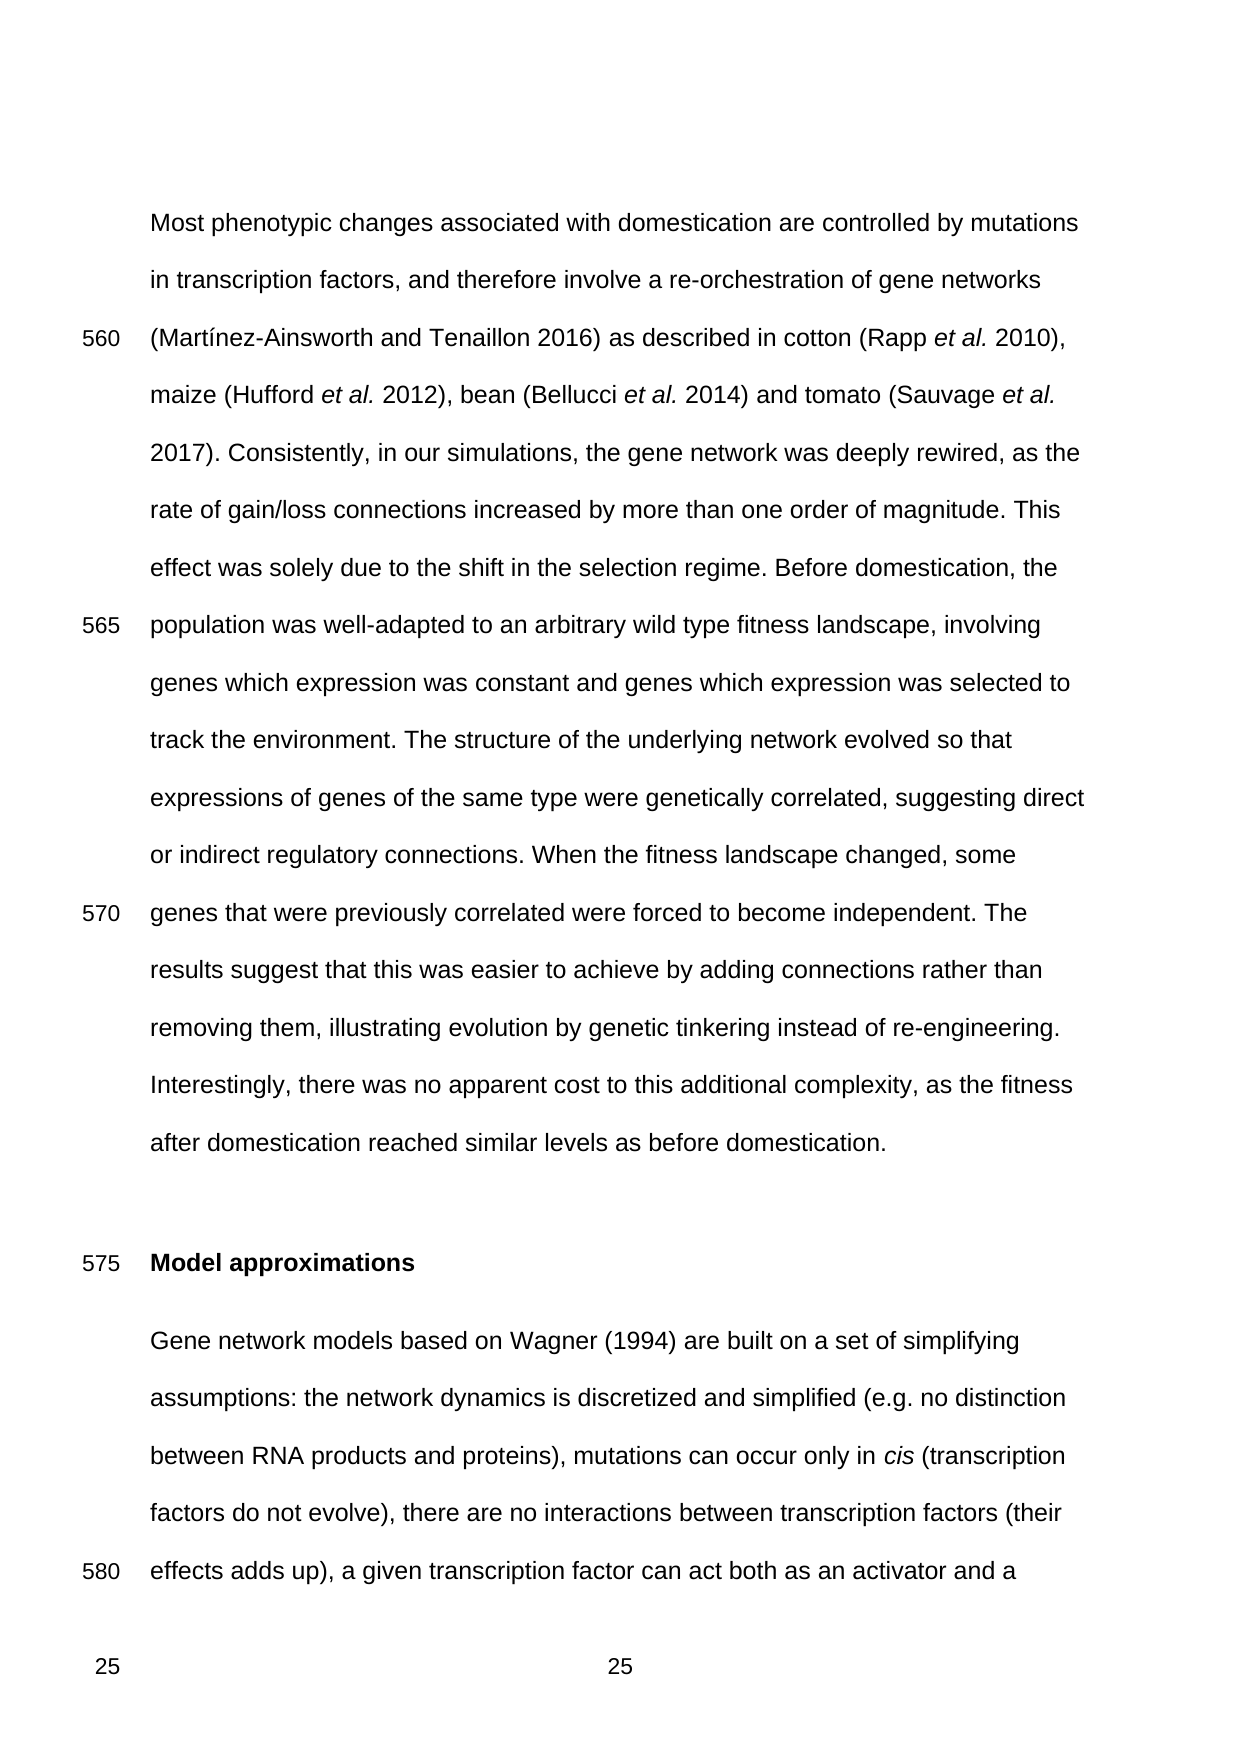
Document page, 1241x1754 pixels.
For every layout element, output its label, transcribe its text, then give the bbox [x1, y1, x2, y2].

subtitle Model approximations [150, 1247, 1090, 1276]
text Interestingly, there was no apparent cost to this additional complexity, as the fitness after domestication reached similar levels as before domestication. [150, 1070, 1090, 1156]
text Gene network models based on Wagner (1994) are built on a set of simplifying assumptions: the network dynamics is discretized and simplified (e.g. no distinction between RNA products and proteins), mutations can occur only in cis (transcription factors do not evolve), there are no interactions between transcription factors (their effects adds up), a given transcription factor can act both as an activator and a [150, 1326, 1090, 1584]
text Most phenotypic changes associated with domestication are controlled by mutations in transcription factors, and therefore involve a re-orchestration of gene networks (Martínez-Ainsworth and Tenaillon 2016) as described in cotton (Rapp et al. 2010), maize (Hufford et al. 2012), bean (Bellucci et al. 2014) and tomato (Sauvage et al. 2017). Consistently, in our simulations, the gene network was deeply rewired, as the rate of gain/loss connections increased by more than one order of magnitude. This effect was solely due to the shift in the selection regime. Before domestication, the population was well-adapted to an arbitrary wild type fitness landscape, involving genes which expression was constant and genes which expression was selected to track the environment. The structure of the underlying network evolved so that expressions of genes of the same type were genetically correlated, suggesting direct or indirect regulatory connections. When the fitness landscape changed, some genes that were previously correlated were forced to become independent. The results suggest that this was easier to achieve by adding connections rather than removing them, illustrating evolution by genetic tinkering instead of re-engineering. [150, 207, 1090, 1041]
